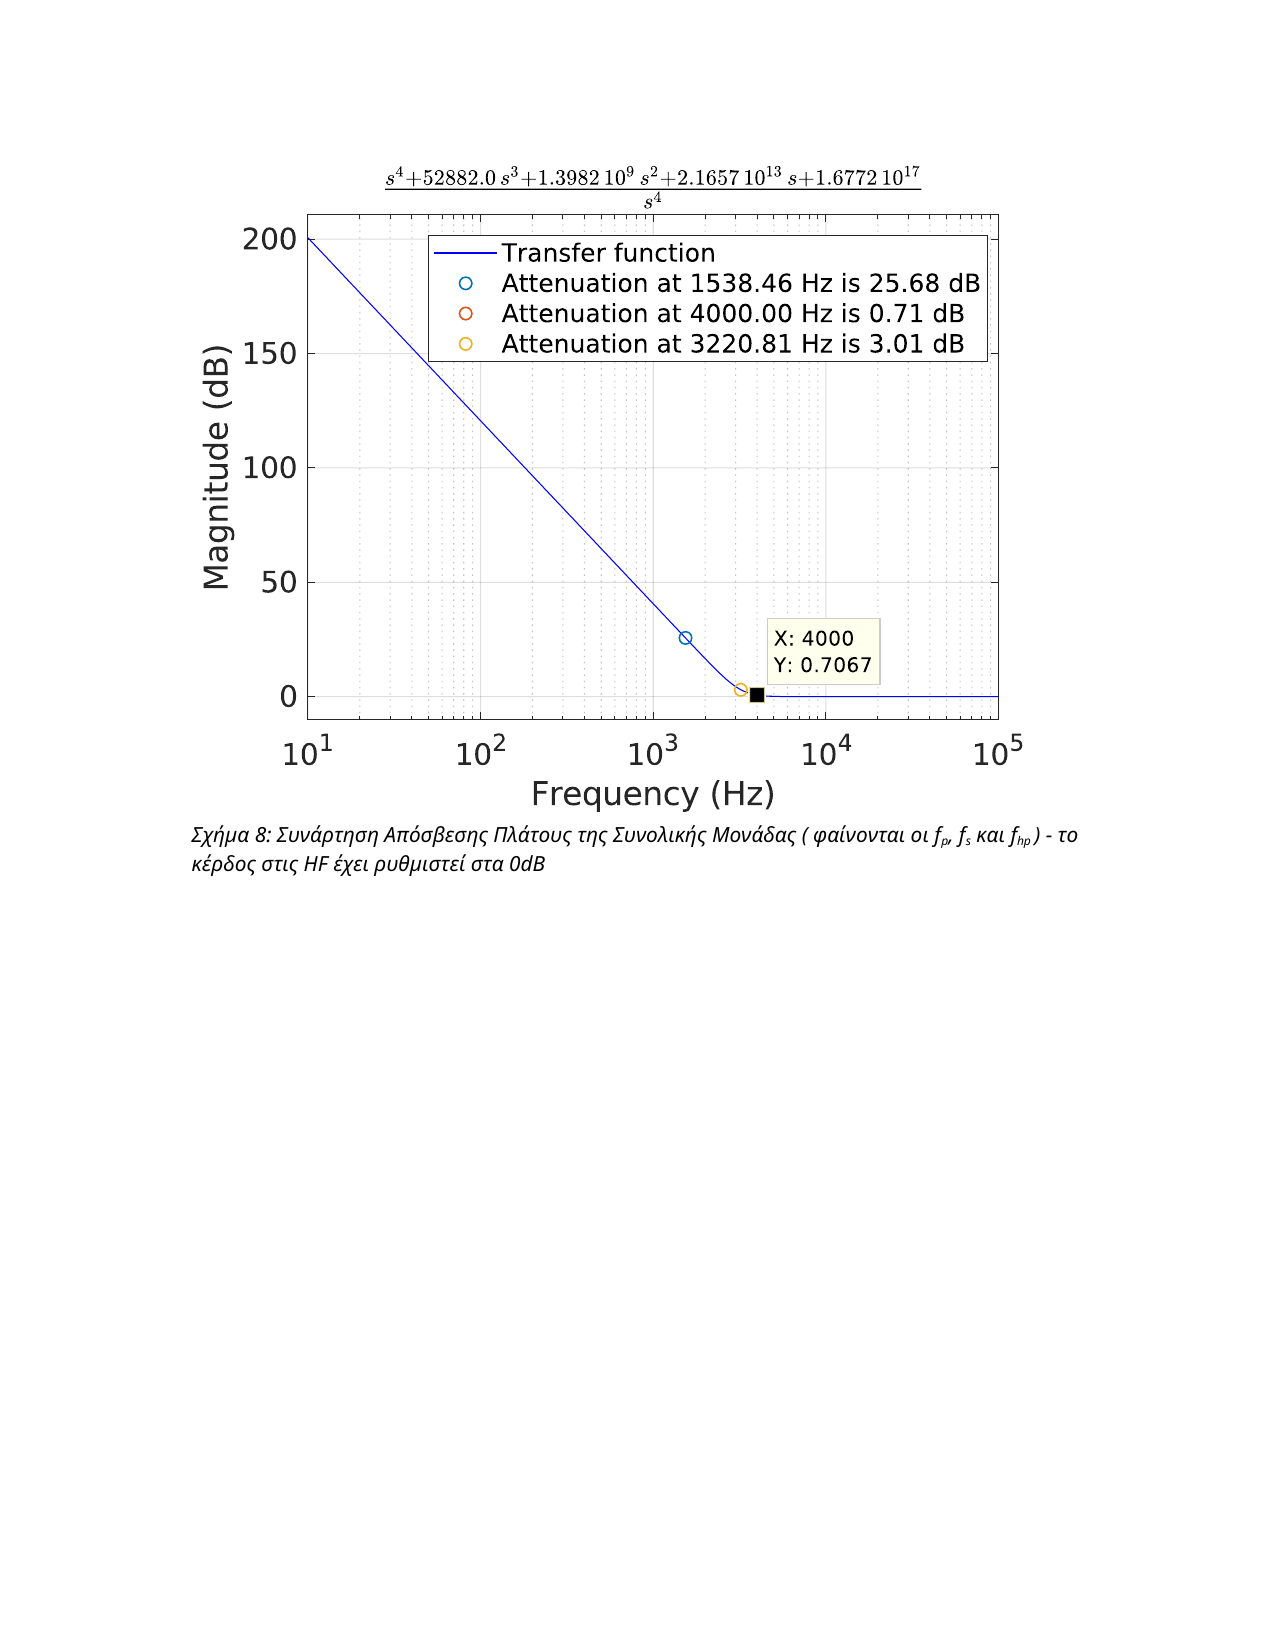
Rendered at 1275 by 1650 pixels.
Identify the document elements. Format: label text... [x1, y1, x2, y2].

text Σχήμα 8: Συνάρτηση Απόσβεσης Πλάτους της Συνολικής Μονάδας ( φαίνονται οι fp, fs και fhp ) - το κέρδος στις HF έχει ρυθμιστεί στα 0dB [191, 162, 1084, 877]
